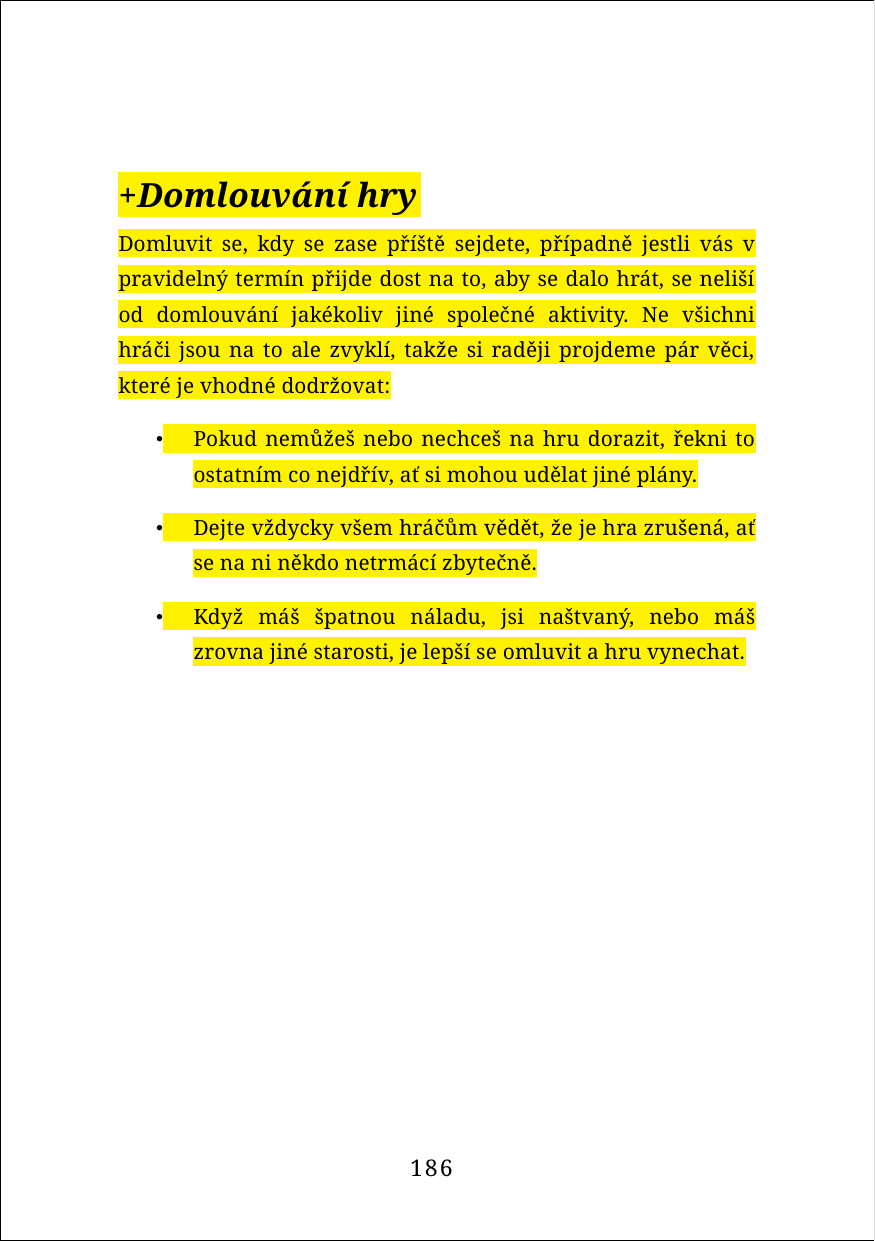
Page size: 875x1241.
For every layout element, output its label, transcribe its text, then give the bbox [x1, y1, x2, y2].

text Domluvit se, kdy se zase příště sejdete, případně jestli vás v pravidelný termín přijde dost na to, aby se dalo hrát, se neliší od domlouvání jakékoliv jiné společné aktivity. Ne všichni hráči jsou na to ale zvyklí, takže si raději projdeme pár věci, které je vhodné dodržovat: [118, 229, 756, 399]
list Dejte vždycky všem hráčům vědět, že je hra zrušená, ať se na ni někdo netrmácí zbytečně. [156, 513, 756, 577]
list Když máš špatnou náladu, jsi naštvaný, nebo máš zrovna jiné starosti, je lepší se omluvit a hru vynechat. [156, 602, 756, 666]
list Pokud nemůžeš nebo nechceš na hru dorazit, řekni to ostatním co nejdřív, ať si mohou udělat jiné plány. [156, 424, 756, 488]
subtitle +Domlouvání hry [118, 172, 756, 217]
